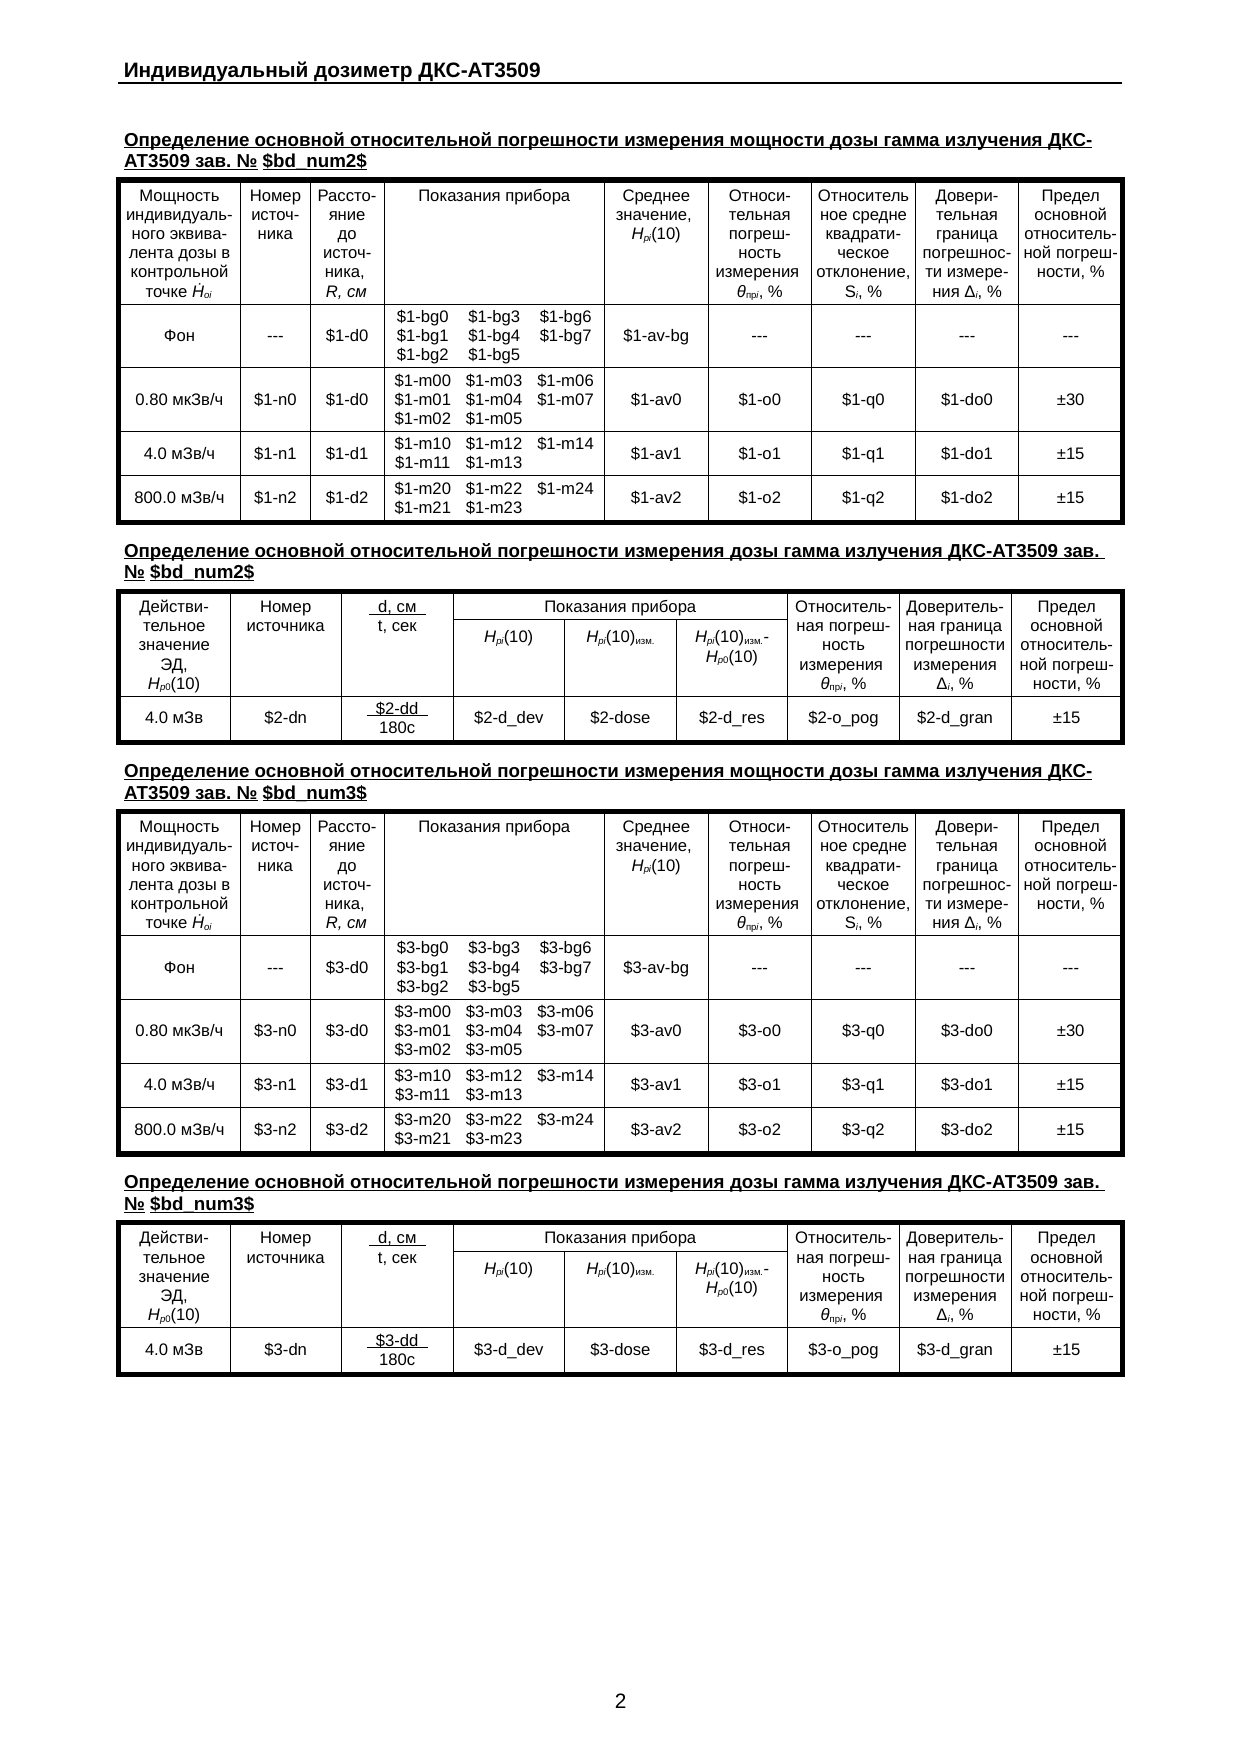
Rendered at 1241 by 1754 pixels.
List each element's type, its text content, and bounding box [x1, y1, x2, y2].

table_cell $1-q1 [812, 432, 915, 475]
table_cell 0.80 мкЗв/ч [121, 368, 240, 431]
table_cell --- [1019, 305, 1120, 367]
table_cell $1-do2 [916, 476, 1018, 520]
table_cell Относительное средне квадрати-ческое отклонение, Si, % [812, 183, 915, 303]
table_cell Hpi(10) [454, 1252, 564, 1327]
table_cell Действи-тельное значение ЭД, Hp0(10) [121, 594, 230, 696]
table_cell 4.0 мЗв/ч [121, 1064, 240, 1107]
table_cell --- [1019, 936, 1120, 999]
table_cell $1-do0 [916, 368, 1018, 431]
table_cell Среднее значение, Hpi(10) [605, 183, 708, 303]
table_cell --- [709, 936, 811, 999]
table_cell Мощность индивидуаль-ного эквива-лента дозы в контрольной точке Ḣoi [121, 814, 240, 935]
table_cell --- [241, 936, 310, 999]
table_cell d, см t, сек [342, 594, 453, 696]
table_cell Номер источ-ника [241, 814, 310, 935]
table_cell 800.0 мЗв/ч [121, 1108, 240, 1151]
table_cell Hpi(10)изм.-Hp0(10) [677, 620, 787, 696]
table_cell Относительное средне квадрати-ческое отклонение, Si, % [812, 814, 915, 935]
table_cell $1-av0 [605, 368, 708, 431]
table_cell $3-q0 [812, 1000, 915, 1062]
table_cell 4.0 мЗв [121, 1328, 230, 1372]
table_cell Относи-тельная погреш-ность измерения θпрi, % [709, 814, 811, 935]
table_header Определение основной относительной погрешности измерения мощности дозы гамма излучения ДКС-АТ3509 зав. № $bd_num2$ [118, 114, 1122, 177]
table_cell Рассто-яние до источ-ника, R, см [311, 814, 384, 935]
table_cell $3-n2 [241, 1108, 310, 1151]
table_cell $3-d1 [311, 1064, 384, 1107]
table_cell $1-av-bg [605, 305, 708, 367]
table_cell Предел основной относитель-ной погреш-ности, % [1019, 183, 1120, 303]
table_cell $1-o2 [709, 476, 811, 520]
table_cell $3-m10 $3-m11 $3-m12 $3-m13 $3-m14 [385, 1064, 604, 1107]
table_cell Доверитель-ная граница погрешности измерения Δi, % [900, 1225, 1011, 1327]
table_cell $1-d0 [311, 368, 384, 431]
table_cell $3-n1 [241, 1064, 310, 1107]
table_cell $3-bg0 $3-bg1 $3-bg2 $3-bg3 $3-bg4 $3-bg5 $3-bg6 $3-bg7 [385, 936, 604, 999]
table_cell $3-av2 [605, 1108, 708, 1151]
table_cell --- [241, 305, 310, 367]
table_cell $3-av-bg [605, 936, 708, 999]
table_cell Действи-тельное значение ЭД, Hp0(10) [121, 1225, 230, 1327]
table_cell 4.0 мЗв [121, 697, 230, 740]
table_cell Фон [121, 936, 240, 999]
table_cell $1-m10 $1-m11 $1-m12 $1-m13 $1-m14 [385, 432, 604, 475]
table_cell Hpi(10) [454, 620, 564, 696]
table_header Определение основной относительной погрешности измерения дозы гамма излучения ДКС-АТ3509 зав. № $bd_num3$ [118, 1157, 1122, 1220]
table_cell Относи-тельная погреш-ность измерения θпрi, % [709, 183, 811, 303]
table_cell Hpi(10)изм.-Hp0(10) [677, 1252, 787, 1327]
table_cell $3-o1 [709, 1064, 811, 1107]
table_cell ±15 [1012, 1328, 1120, 1372]
table_cell $1-do1 [916, 432, 1018, 475]
table_cell Показания прибора [385, 814, 604, 935]
table_cell d, см t, сек [342, 1225, 453, 1327]
table_cell --- [916, 936, 1018, 999]
table_cell $3-d0 [311, 1000, 384, 1062]
table_cell ±15 [1019, 432, 1120, 475]
table_cell $2-dose [565, 697, 676, 740]
table_cell Номер источ-ника [241, 183, 310, 303]
table_header Определение основной относительной погрешности измерения мощности дозы гамма излучения ДКС-АТ3509 зав. № $bd_num3$ [118, 745, 1122, 809]
table_cell $1-q2 [812, 476, 915, 520]
table_cell $1-d0 [311, 305, 384, 367]
table_cell $2-o_pog [788, 697, 899, 740]
table_cell $2-dd 180c [342, 697, 453, 740]
table_cell $1-m20 $1-m21 $1-m22 $1-m23 $1-m24 [385, 476, 604, 520]
table_cell 4.0 мЗв/ч [121, 432, 240, 475]
table_cell $3-m20 $3-m21 $3-m22 $3-m23 $3-m24 [385, 1108, 604, 1151]
table_cell $3-d0 [311, 936, 384, 999]
table_cell ±15 [1019, 1108, 1120, 1151]
table_cell $1-o1 [709, 432, 811, 475]
table_cell $3-n0 [241, 1000, 310, 1062]
table_cell Довери-тельная граница погрешнос-ти измере-ния Δi, % [916, 814, 1018, 935]
table_cell $3-dose [565, 1328, 676, 1372]
table_cell ±30 [1019, 368, 1120, 431]
table_cell Hpi(10)изм. [565, 620, 676, 696]
table_cell $3-av0 [605, 1000, 708, 1062]
table_cell $2-d_dev [454, 697, 564, 740]
table_cell Фон [121, 305, 240, 367]
table_cell Предел основной относитель-ной погреш-ности, % [1012, 594, 1120, 696]
table_cell ±15 [1012, 697, 1120, 740]
table_cell $2-d_res [677, 697, 787, 740]
table_cell $1-n1 [241, 432, 310, 475]
table_cell $3-m00 $3-m01 $3-m02 $3-m03 $3-m04 $3-m05 $3-m06 $3-m07 [385, 1000, 604, 1062]
table_cell $3-dd 180c [342, 1328, 453, 1372]
table_cell Мощность индивидуаль-ного эквива-лента дозы в контрольной точке Ḣoi [121, 183, 240, 303]
table_cell Довери-тельная граница погрешнос-ти измере-ния Δi, % [916, 183, 1018, 303]
table_cell Среднее значение, Hpi(10) [605, 814, 708, 935]
table_cell $3-q2 [812, 1108, 915, 1151]
table_cell $1-n2 [241, 476, 310, 520]
table_cell $3-do2 [916, 1108, 1018, 1151]
table_cell $1-d2 [311, 476, 384, 520]
table_cell $1-d1 [311, 432, 384, 475]
table_cell ±30 [1019, 1000, 1120, 1062]
table_cell Номер источника [231, 594, 341, 696]
table_cell $1-q0 [812, 368, 915, 431]
table_cell Показания прибора [385, 183, 604, 303]
table_cell $2-d_gran [900, 697, 1011, 740]
table_cell $3-do0 [916, 1000, 1018, 1062]
table_cell Предел основной относитель-ной погреш-ности, % [1019, 814, 1120, 935]
table_cell 800.0 мЗв/ч [121, 476, 240, 520]
table_cell $2-dn [231, 697, 341, 740]
table_cell ±15 [1019, 1064, 1120, 1107]
table_cell $1-av1 [605, 432, 708, 475]
table_cell $1-n0 [241, 368, 310, 431]
table_cell $1-bg0 $1-bg1 $1-bg2 $1-bg3 $1-bg4 $1-bg5 $1-bg6 $1-bg7 [385, 305, 604, 367]
table_cell --- [812, 936, 915, 999]
table_cell Относитель-ная погреш-ность измерения θпрi, % [788, 1225, 899, 1327]
table_cell --- [709, 305, 811, 367]
table_cell $3-q1 [812, 1064, 915, 1107]
table_header Определение основной относительной погрешности измерения дозы гамма излучения ДКС-АТ3509 зав. № $bd_num2$ [118, 525, 1122, 588]
table_cell Рассто-яние до источ-ника, R, см [311, 183, 384, 303]
table_cell Hpi(10)изм. [565, 1252, 676, 1327]
table_cell ±15 [1019, 476, 1120, 520]
table_cell $1-m00 $1-m01 $1-m02 $1-m03 $1-m04 $1-m05 $1-m06 $1-m07 [385, 368, 604, 431]
table_cell $3-d2 [311, 1108, 384, 1151]
table_cell Предел основной относитель-ной погреш-ности, % [1012, 1225, 1120, 1327]
table_cell Относитель-ная погреш-ность измерения θпрi, % [788, 594, 899, 696]
table_cell $3-d_res [677, 1328, 787, 1372]
table_cell 0.80 мкЗв/ч [121, 1000, 240, 1062]
table_cell $3-o2 [709, 1108, 811, 1151]
table_cell --- [812, 305, 915, 367]
table_cell $3-av1 [605, 1064, 708, 1107]
table_cell Доверитель-ная граница погрешности измерения Δi, % [900, 594, 1011, 696]
table_cell $3-do1 [916, 1064, 1018, 1107]
table_cell Показания прибора [454, 1225, 787, 1251]
table_cell $3-dn [231, 1328, 341, 1372]
table_cell $3-d_dev [454, 1328, 564, 1372]
table_cell $1-o0 [709, 368, 811, 431]
table_cell --- [916, 305, 1018, 367]
table_cell $3-d_gran [900, 1328, 1011, 1372]
table_cell $3-o_pog [788, 1328, 899, 1372]
table_cell Показания прибора [454, 594, 787, 619]
table_cell $1-av2 [605, 476, 708, 520]
table_cell Номер источника [231, 1225, 341, 1327]
table_cell $3-o0 [709, 1000, 811, 1062]
